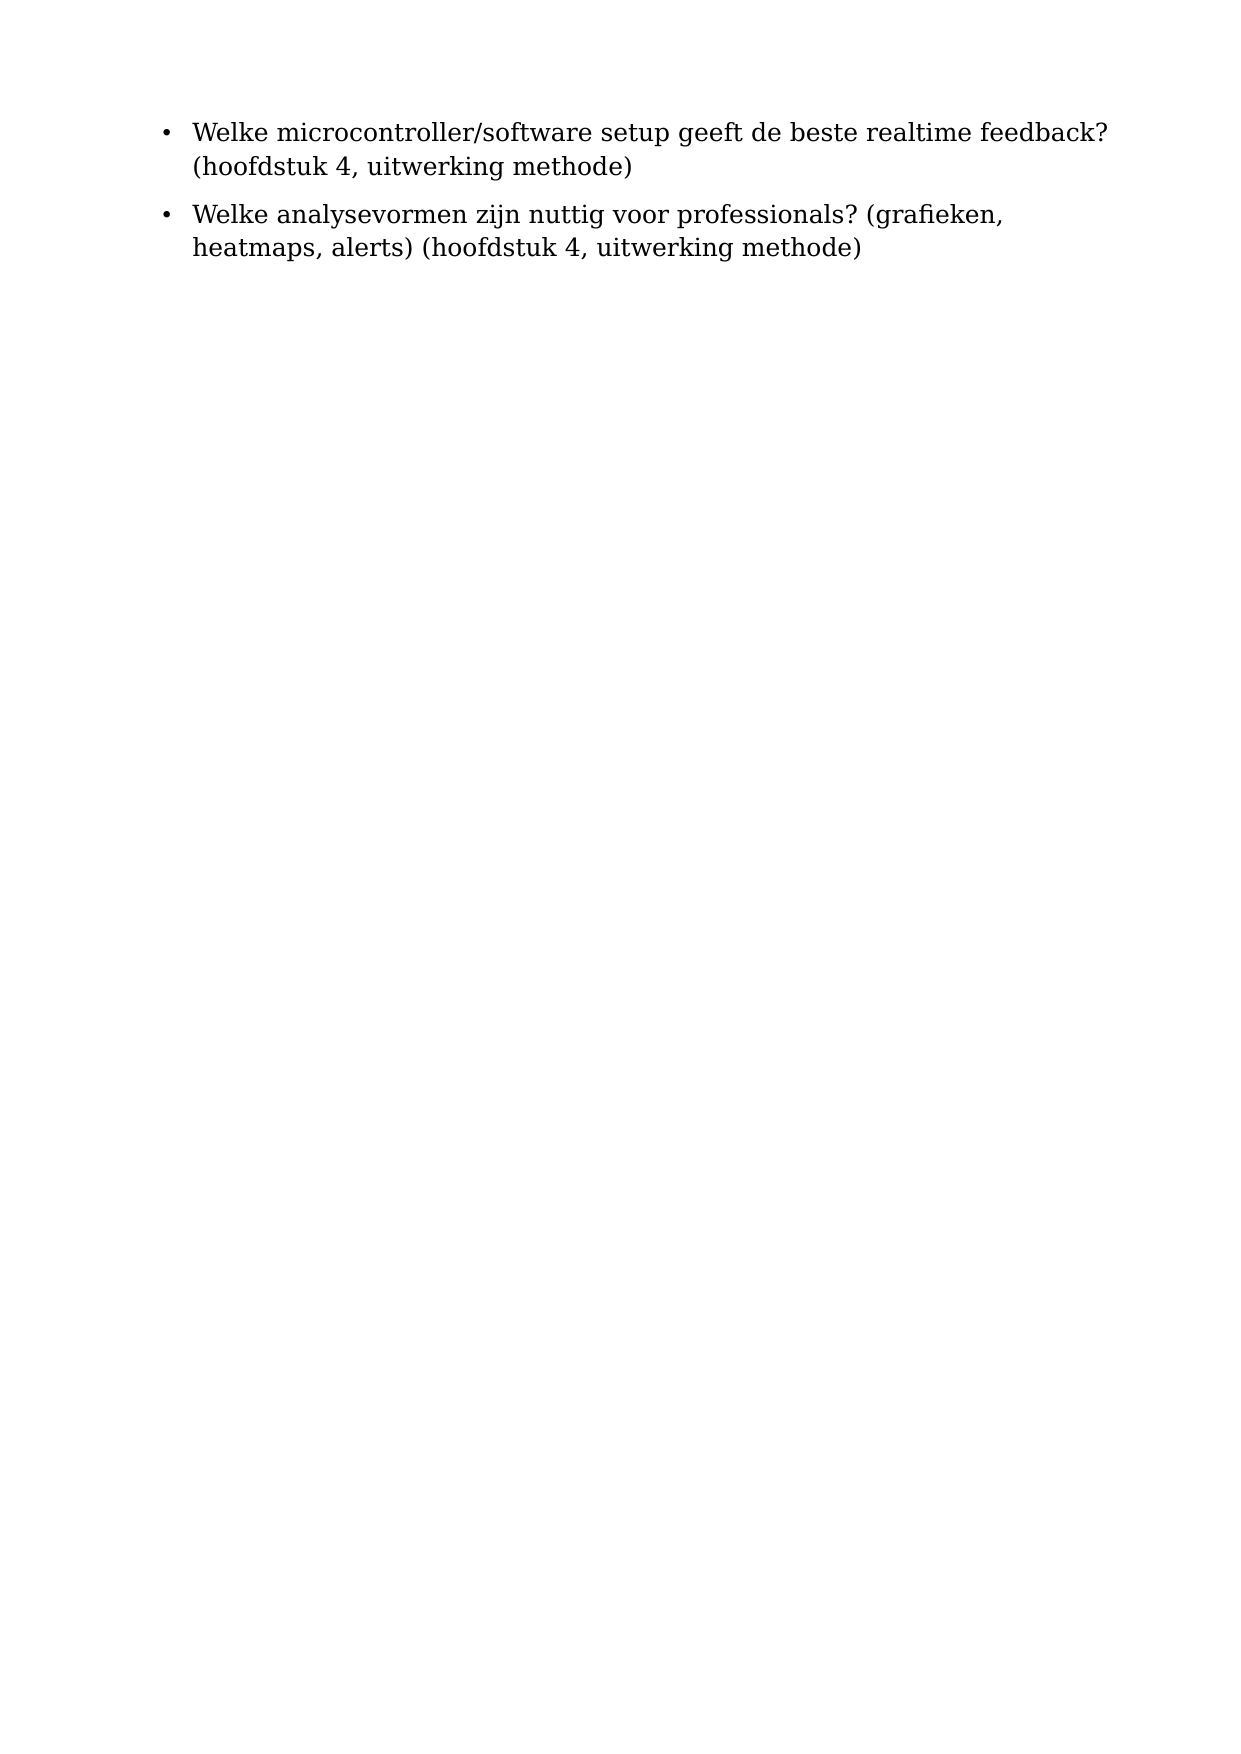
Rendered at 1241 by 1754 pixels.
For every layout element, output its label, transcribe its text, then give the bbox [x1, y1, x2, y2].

list Welke microcontroller/software setup geeft de beste realtime feedback? (hoofdstuk 4, uitwerking methode) [162, 118, 1122, 181]
list Welke analysevormen zijn nuttig voor professionals? (grafieken, heatmaps, alerts) (hoofdstuk 4, uitwerking methode) [162, 200, 1122, 262]
